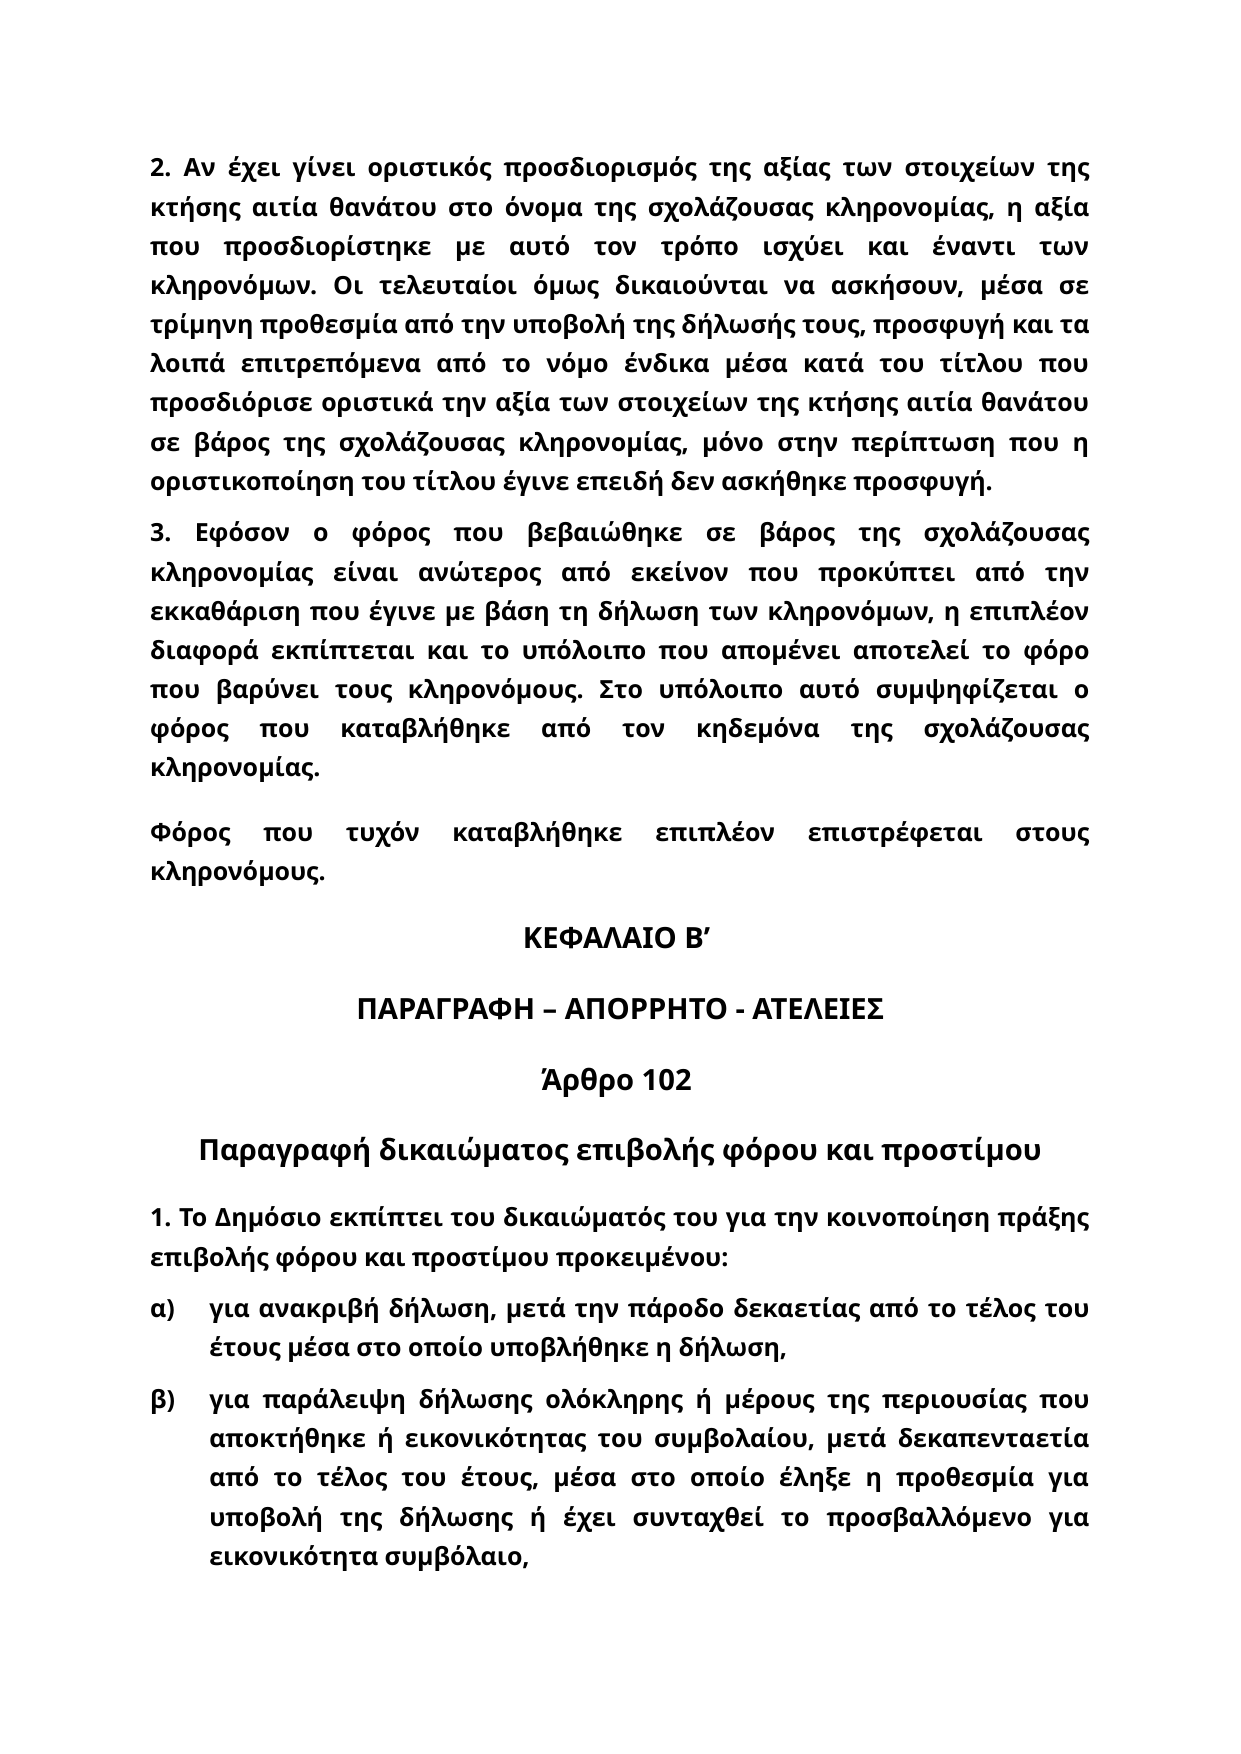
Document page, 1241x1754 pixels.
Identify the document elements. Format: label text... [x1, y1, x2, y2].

subtitle Άρθρο 102 [150, 1059, 1090, 1098]
text 2. Αν έχει γίνει οριστικός προσδιορισμός της αξίας των στοιχείων της κτήσης αιτία θανάτου στο όνομα της σχολάζουσας κληρονομίας, η αξία που προσδιορίστηκε με αυτό τον τρόπο ισχύει και έναντι των κληρονόμων. Οι τελευταίοι όμως δικαιούνται να ασκήσουν, μέσα σε τρίμηνη προθεσμία από την υποβολή της δήλωσής τους, προσφυγή και τα λοιπά επιτρεπόμενα από το νόμο ένδικα μέσα κατά του τίτλου που προσδιόρισε οριστικά την αξία των στοιχείων της κτήσης αιτία θανάτου σε βάρος της σχολάζουσας κληρονομίας, μόνο στην περίπτωση που η οριστικοποίηση του τίτλου έγινε επειδή δεν ασκήθηκε προσφυγή. [150, 150, 1090, 497]
subtitle ΠΑΡΑΓΡΑΦΗ – ΑΠΟΡΡΗΤΟ - ΑΤΕΛΕΙΕΣ [150, 988, 1090, 1028]
subtitle ΚΕΦΑΛΑΙΟ Β’ [150, 917, 1090, 957]
text 3. Εφόσον ο φόρος που βεβαιώθηκε σε βάρος της σχολάζουσας κληρονομίας είναι ανώτερος από εκείνον που προκύπτει από την εκκαθάριση που έγινε με βάση τη δήλωση των κληρονόμων, η επιπλέον διαφορά εκπίπτεται και το υπόλοιπο που απομένει αποτελεί το φόρο που βαρύνει τους κληρονόμους. Στο υπόλοιπο αυτό συμψηφίζεται ο φόρος που καταβλήθηκε από τον κηδεμόνα της σχολάζουσας κληρονομίας. [150, 515, 1090, 784]
list α) για ανακριβή δήλωση, μετά την πάροδο δεκαετίας από το τέλος του έτους μέσα στο οποίο υποβλήθηκε η δήλωση, [150, 1291, 1090, 1364]
list β) για παράλειψη δήλωσης ολόκληρης ή μέρους της περιουσίας που αποκτήθηκε ή εικονικότητας του συμβολαίου, μετά δεκαπενταετία από το τέλος του έτους, μέσα στο οποίο έληξε η προθεσμία για υποβολή της δήλωσης ή έχει συνταχθεί το προσβαλλόμενο για εικονικότητα συμβόλαιο, [150, 1382, 1090, 1572]
subtitle Παραγραφή δικαιώματος επιβολής φόρου και προστίμου [150, 1129, 1090, 1169]
text Φόρος που τυχόν καταβλήθηκε επιπλέον επιστρέφεται στους κληρονόμους. [150, 814, 1090, 887]
text 1. Το Δημόσιο εκπίπτει του δικαιώματός του για την κοινοποίηση πράξης επιβολής φόρου και προστίμου προκειμένου: [150, 1200, 1090, 1273]
